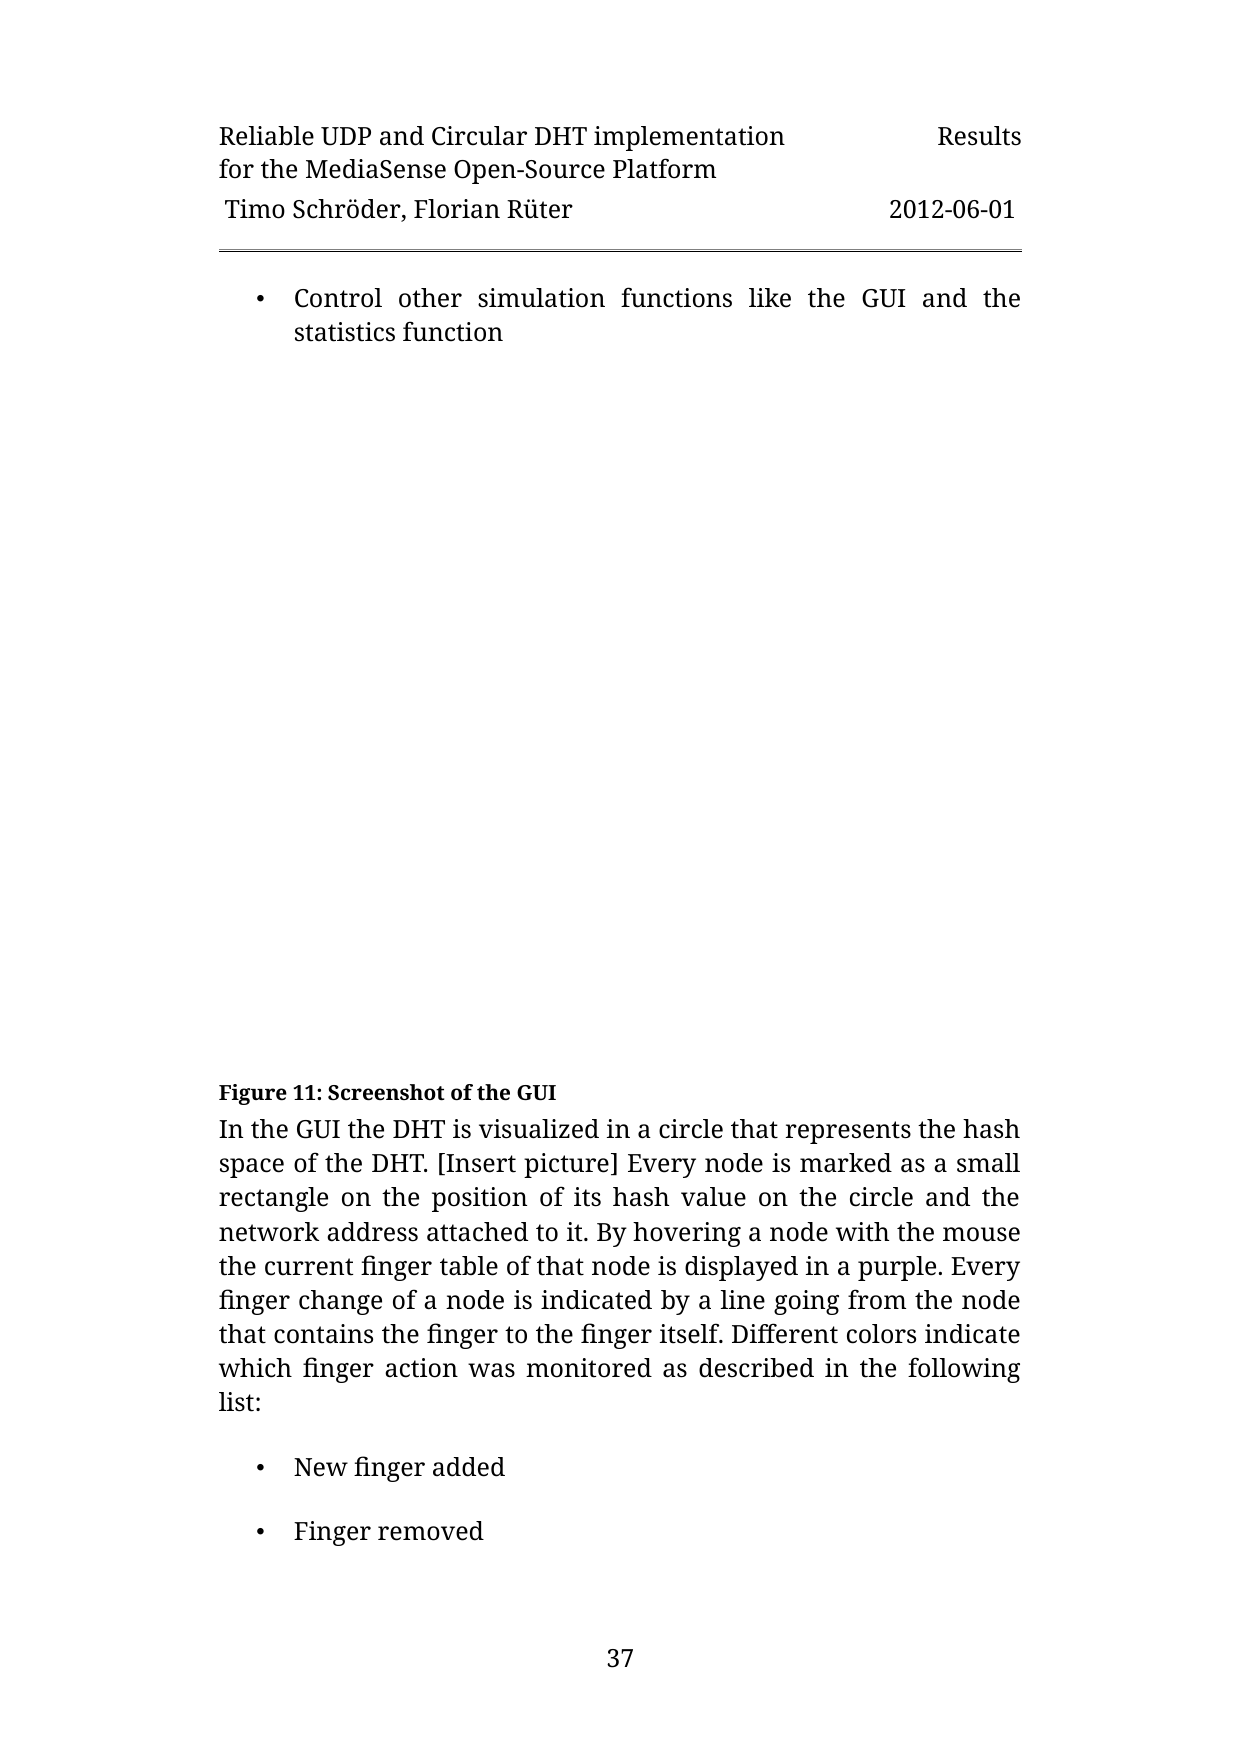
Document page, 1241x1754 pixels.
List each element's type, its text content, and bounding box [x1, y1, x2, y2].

list Control other simulation functions like the GUI and the statistics function [256, 281, 1022, 349]
text Figure 11: Screenshot of the GUI [218, 386, 1017, 1106]
list New finger added [256, 1449, 1022, 1483]
text In the GUI the DHT is visualized in a circle that represents the hash space of the DHT. [Insert picture] Every node is marked as a small rectangle on the position of its hash value on the circle and the network address attached to it. By hovering a node with the mouse the current finger table of that node is displayed in a purple. Every finger change of a node is indicated by a line going from the node that contains the finger to the finger itself. Different colors indicate which finger action was monitored as described in the following list: [218, 1112, 1022, 1418]
list Finger removed [256, 1514, 1022, 1548]
